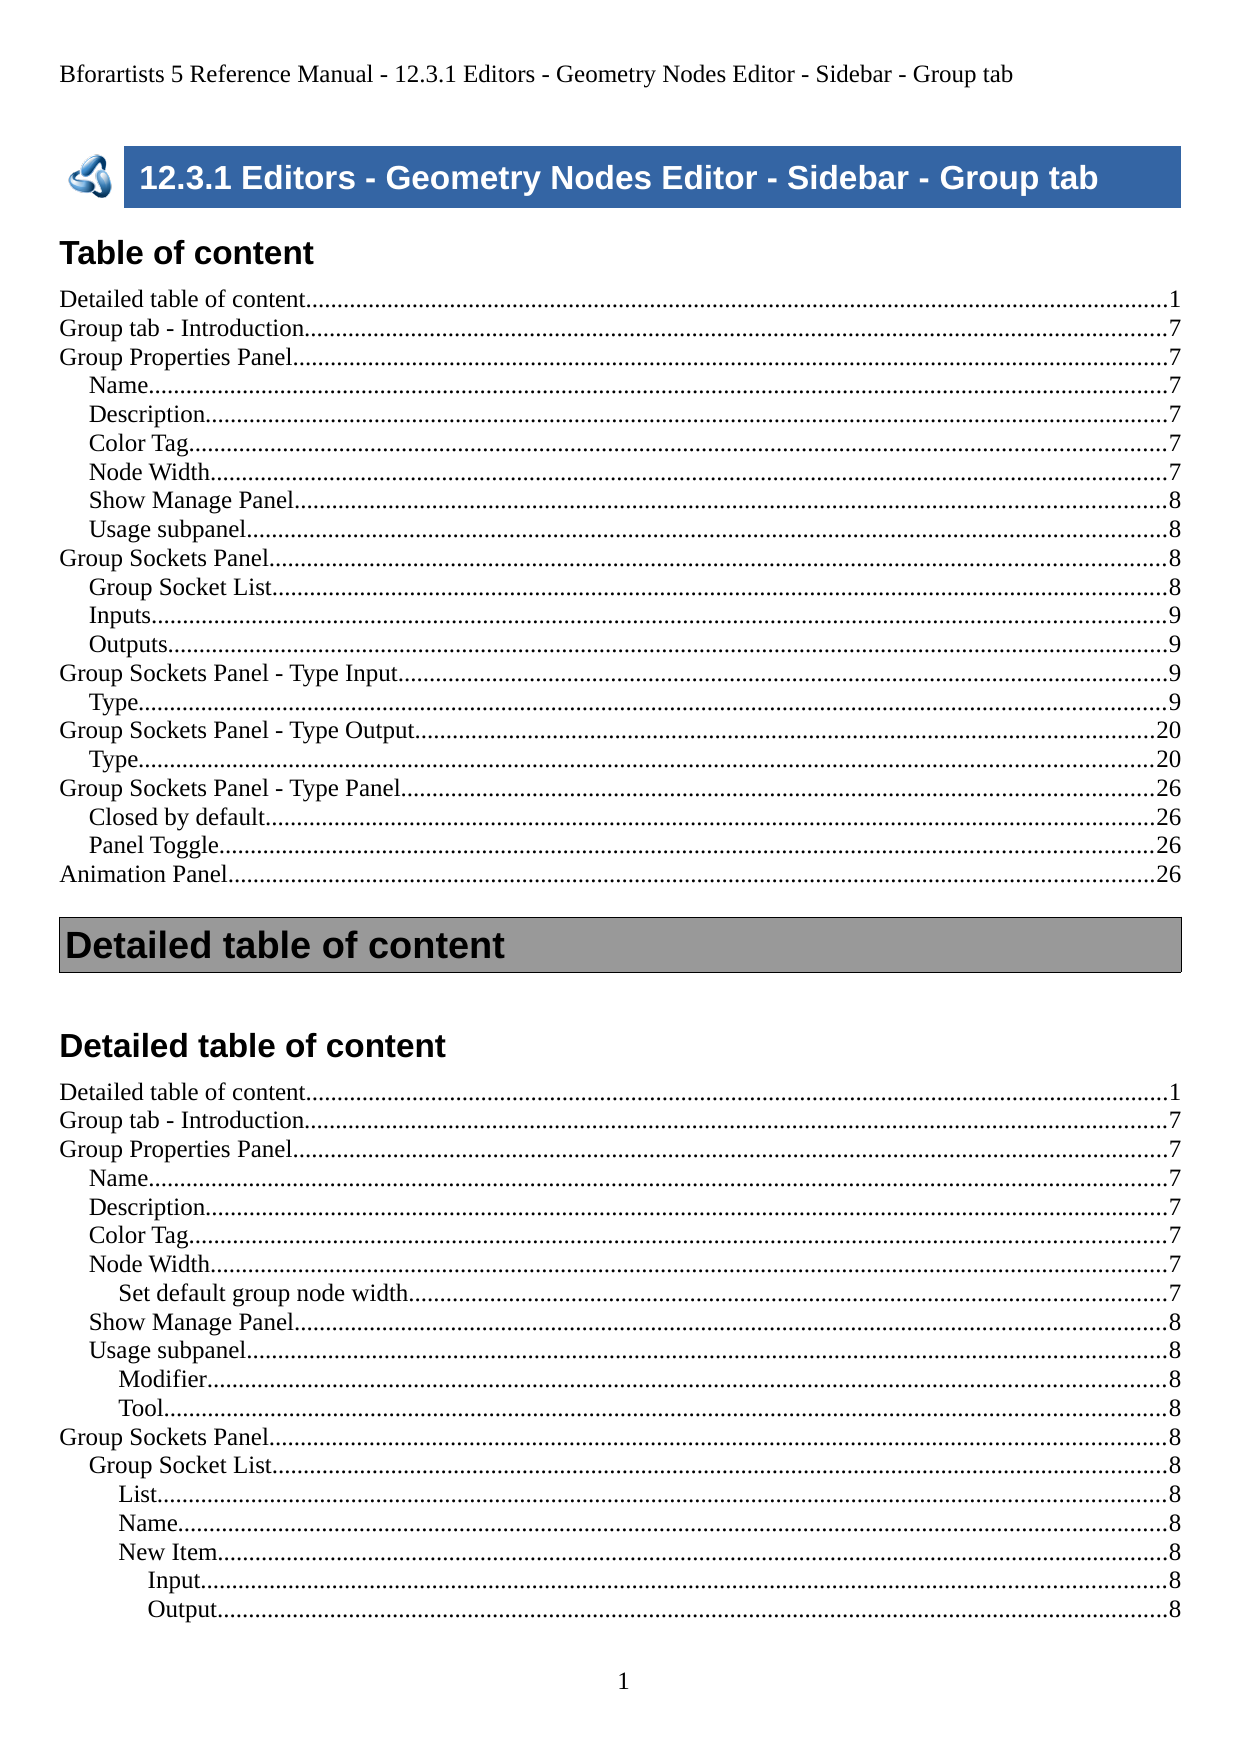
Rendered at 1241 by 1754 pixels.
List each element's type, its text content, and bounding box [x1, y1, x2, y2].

picture [65, 152, 114, 201]
text Name 8 [118, 1508, 1181, 1537]
text Detailed table of content 1 [59, 1077, 1181, 1105]
text Group Properties Panel 7 [59, 1134, 1181, 1163]
text Show Manage Panel 8 [88, 1307, 1181, 1335]
text Description 7 [88, 399, 1181, 428]
table_header 12.3.1 Editors - Geometry Nodes Editor - Sidebar - Group tab [124, 146, 1181, 208]
text Inputs 9 [88, 600, 1181, 629]
text Group Sockets Panel 8 [59, 1422, 1181, 1450]
text List 8 [118, 1479, 1181, 1508]
text Group Socket List 8 [88, 572, 1181, 600]
text Outputs 9 [88, 629, 1181, 658]
text Color Tag 7 [88, 428, 1181, 457]
text Usage subpanel 8 [88, 1335, 1181, 1364]
text Output 8 [147, 1594, 1181, 1623]
subtitle Detailed table of content [59, 1026, 1181, 1064]
text Color Tag 7 [88, 1220, 1181, 1249]
text Closed by default 26 [88, 802, 1181, 830]
text Animation Panel 26 [59, 859, 1181, 888]
text Group tab - Introduction 7 [59, 313, 1181, 342]
text Tool 8 [118, 1393, 1181, 1422]
text Type 9 [88, 687, 1181, 715]
text Name 7 [88, 370, 1181, 399]
subtitle Table of content [59, 233, 1181, 272]
text Detailed table of content 1 [59, 284, 1181, 313]
text Group Sockets Panel - Type Panel 26 [59, 773, 1181, 802]
text Modifier 8 [118, 1364, 1181, 1393]
text Panel Toggle 26 [88, 830, 1181, 859]
table_header Detailed table of content [60, 918, 1181, 972]
text Group Socket List 8 [88, 1450, 1181, 1479]
text Group Sockets Panel - Type Output 20 [59, 715, 1181, 744]
text Group Sockets Panel - Type Input 9 [59, 658, 1181, 687]
text New Item 8 [118, 1537, 1181, 1565]
text Node Width 7 [88, 457, 1181, 485]
text Node Width 7 [88, 1249, 1181, 1278]
text Usage subpanel 8 [88, 514, 1181, 543]
text Type 20 [88, 744, 1181, 773]
text Group Sockets Panel 8 [59, 543, 1181, 572]
text Group Properties Panel 7 [59, 342, 1181, 370]
text Set default group node width 7 [118, 1278, 1181, 1307]
text Description 7 [88, 1192, 1181, 1220]
text Show Manage Panel 8 [88, 485, 1181, 514]
text Group tab - Introduction 7 [59, 1105, 1181, 1134]
table_header [59, 146, 124, 208]
text Input 8 [147, 1565, 1181, 1594]
text Name 7 [88, 1163, 1181, 1192]
